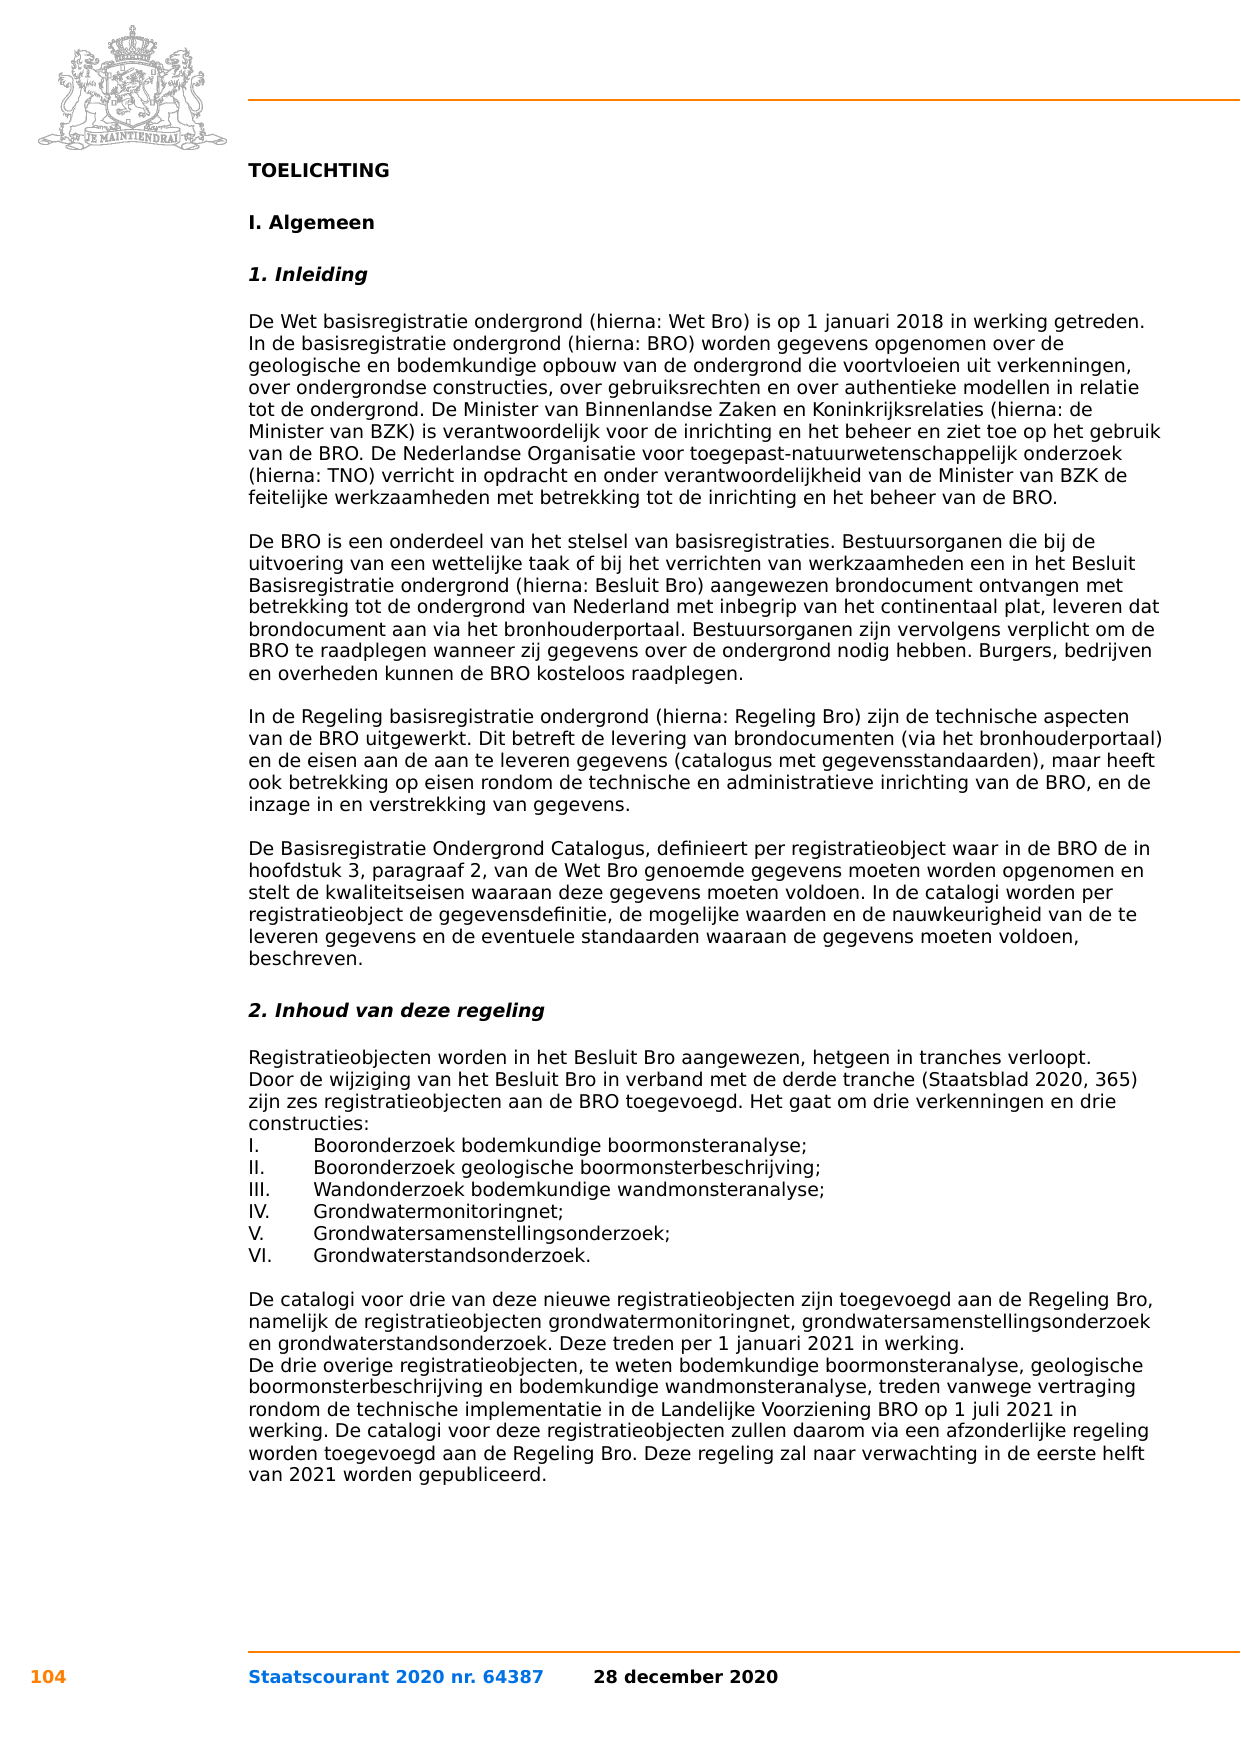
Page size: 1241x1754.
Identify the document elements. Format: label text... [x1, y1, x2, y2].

subtitle I. Algemeen [248, 212, 1163, 234]
text I. Booronderzoek bodemkundige boormonsteranalyse; [248, 1135, 1163, 1157]
text III. Wandonderzoek bodemkundige wandmonsteranalyse; [248, 1179, 1163, 1201]
subtitle 1. Inleiding [248, 264, 1163, 286]
text De Basisregistratie Ondergrond Catalogus, definieert per registratieobject waar in de BRO de in hoofdstuk 3, paragraaf 2, van de Wet Bro genoemde gegevens moeten worden opgenomen en stelt de kwaliteitseisen waaraan deze gegevens moeten voldoen. In de catalogi worden per registratieobject de gegevensdefinitie, de mogelijke waarden en de nauwkeurigheid van de te leveren gegevens en de eventuele standaarden waaraan de gegevens moeten voldoen, beschreven. [248, 838, 1163, 970]
subtitle 2. Inhoud van deze regeling [248, 1000, 1163, 1022]
text Door de wijziging van het Besluit Bro in verband met de derde tranche (Staatsblad 2020, 365) zijn zes registratieobjecten aan de BRO toegevoegd. Het gaat om drie verkenningen en drie constructies: [248, 1069, 1163, 1135]
text De catalogi voor drie van deze nieuwe registratieobjecten zijn toegevoegd aan de Regeling Bro, namelijk de registratieobjecten grondwatermonitoringnet, grondwatersamenstellingsonderzoek en grondwaterstandsonderzoek. Deze treden per 1 januari 2021 in werking. [248, 1288, 1163, 1354]
text V. Grondwatersamenstellingsonderzoek; [248, 1223, 1163, 1245]
picture [38, 25, 227, 150]
text In de Regeling basisregistratie ondergrond (hierna: Regeling Bro) zijn de technische aspecten van de BRO uitgewerkt. Dit betreft de levering van brondocumenten (via het bronhouderportaal) en de eisen aan de aan te leveren gegevens (catalogus met gegevensstandaarden), maar heeft ook betrekking op eisen rondom de technische en administratieve inrichting van de BRO, en de inzage in en verstrekking van gegevens. [248, 706, 1163, 816]
text IV. Grondwatermonitoringnet; [248, 1201, 1163, 1223]
text De BRO is een onderdeel van het stelsel van basisregistraties. Bestuursorganen die bij de uitvoering van een wettelijke taak of bij het verrichten van werkzaamheden een in het Besluit Basisregistratie ondergrond (hierna: Besluit Bro) aangewezen brondocument ontvangen met betrekking tot de ondergrond van Nederland met inbegrip van het continentaal plat, leveren dat brondocument aan via het bronhouderportaal. Bestuursorganen zijn vervolgens verplicht om de BRO te raadplegen wanneer zij gegevens over de ondergrond nodig hebben. Burgers, bedrijven en overheden kunnen de BRO kosteloos raadplegen. [248, 531, 1163, 684]
text II. Booronderzoek geologische boormonsterbeschrijving; [248, 1157, 1163, 1179]
text Registratieobjecten worden in het Besluit Bro aangewezen, hetgeen in tranches verloopt. [248, 1047, 1163, 1069]
text VI. Grondwaterstandsonderzoek. [248, 1245, 1163, 1267]
text De Wet basisregistratie ondergrond (hierna: Wet Bro) is op 1 januari 2018 in werking getreden. In de basisregistratie ondergrond (hierna: BRO) worden gegevens opgenomen over de geologische en bodemkundige opbouw van de ondergrond die voortvloeien uit verkenningen, over ondergrondse constructies, over gebruiksrechten en over authentieke modellen in relatie tot de ondergrond. De Minister van Binnenlandse Zaken en Koninkrijksrelaties (hierna: de Minister van BZK) is verantwoordelijk voor de inrichting en het beheer en ziet toe op het gebruik van de BRO. De Nederlandse Organisatie voor toegepast-natuurwetenschappelijk onderzoek (hierna: TNO) verricht in opdracht en onder verantwoordelijkheid van de Minister van BZK de feitelijke werkzaamheden met betrekking tot de inrichting en het beheer van de BRO. [248, 311, 1163, 509]
text De drie overige registratieobjecten, te weten bodemkundige boormonsteranalyse, geologische boormonsterbeschrijving en bodemkundige wandmonsteranalyse, treden vanwege vertraging rondom de technische implementatie in de Landelijke Voorziening BRO op 1 juli 2021 in werking. De catalogi voor deze registratieobjecten zullen daarom via een afzonderlijke regeling worden toegevoegd aan de Regeling Bro. Deze regeling zal naar verwachting in de eerste helft van 2021 worden gepubliceerd. [248, 1354, 1163, 1486]
subtitle TOELICHTING [248, 160, 1163, 182]
